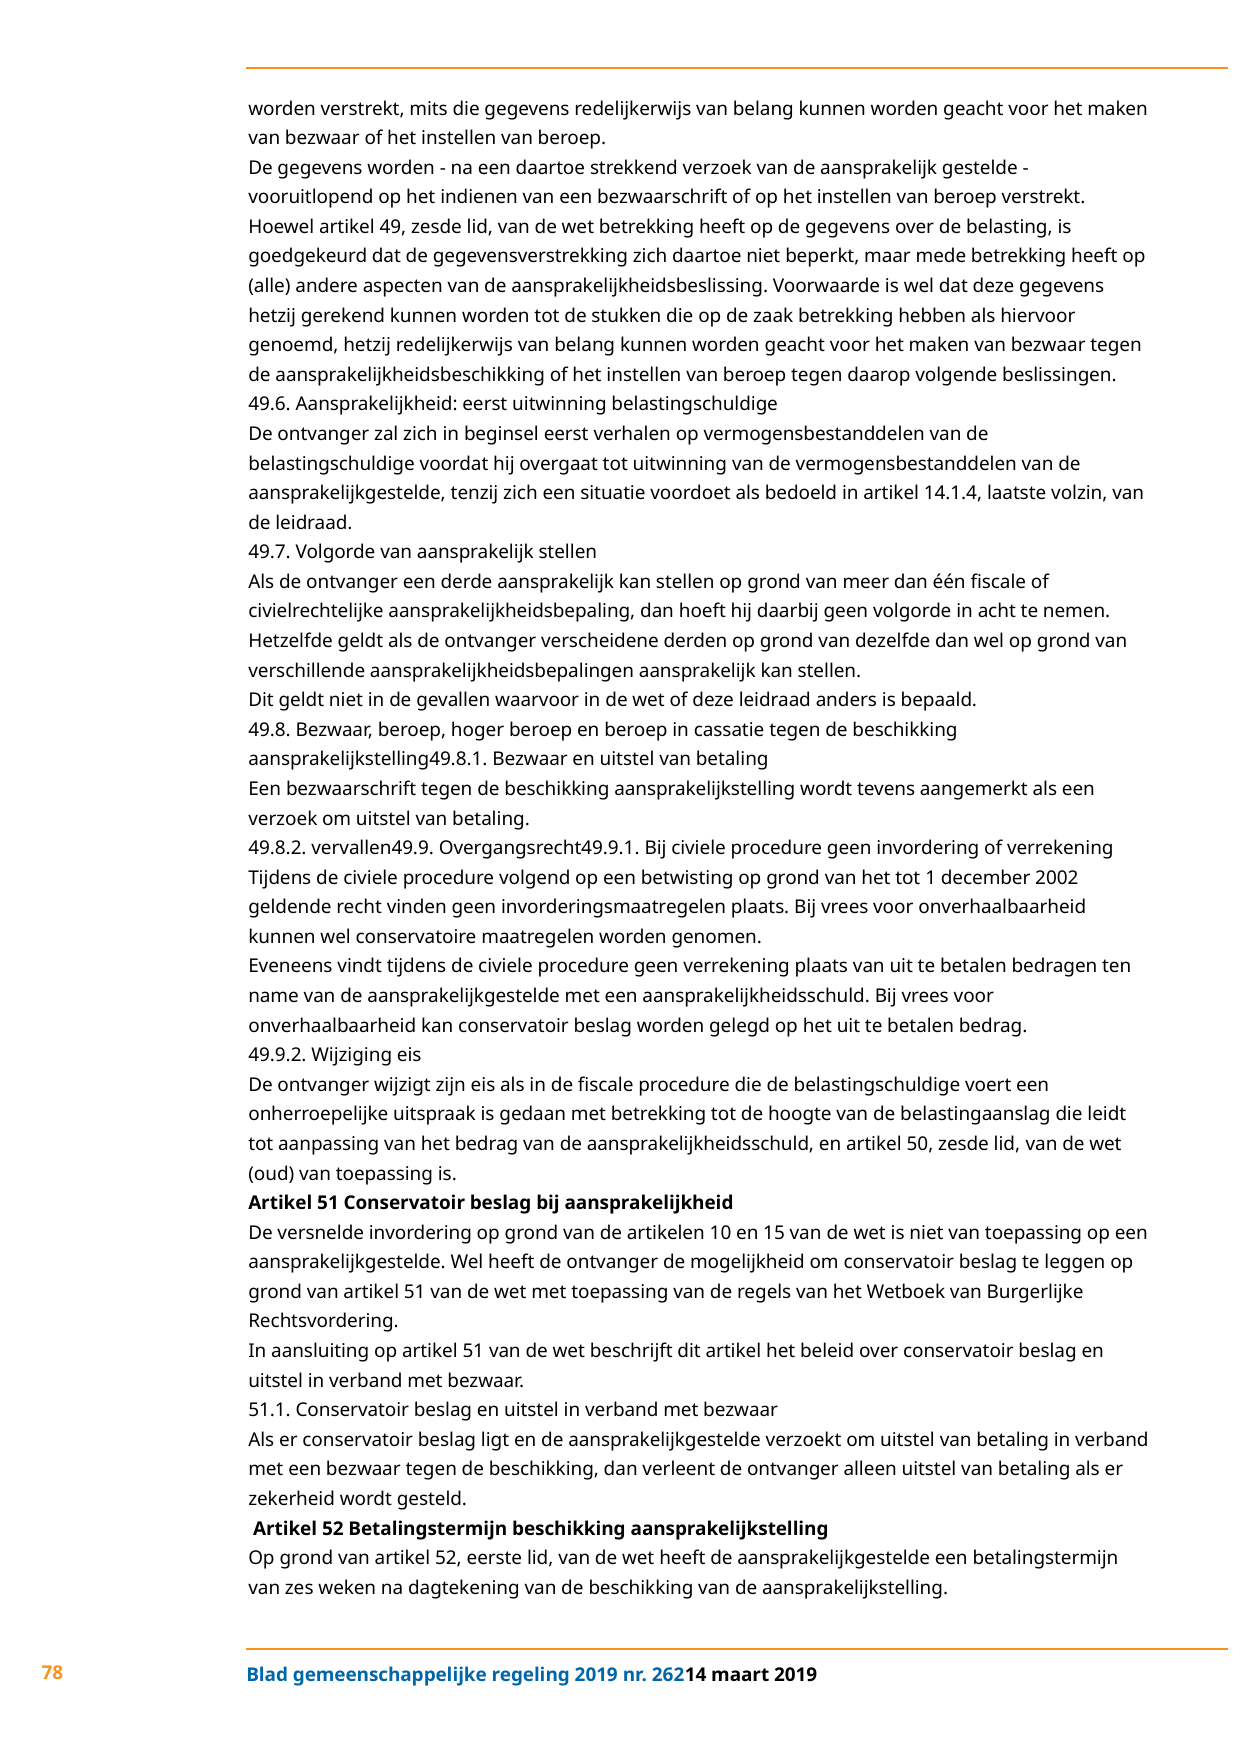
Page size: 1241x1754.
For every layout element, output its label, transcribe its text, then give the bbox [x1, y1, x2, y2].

text Artikel 52 Betalingstermijn beschikking aansprakelijkstelling [248, 1515, 1152, 1541]
text 49.6. Aansprakelijkheid: eerst uitwinning belastingschuldige [248, 391, 1152, 416]
text Als er conservatoir beslag ligt en de aansprakelijkgestelde verzoekt om uitstel van betaling in verband met een bezwaar tegen de beschikking, dan verleent de ontvanger alleen uitstel van betaling als er zekerheid wordt gesteld. [248, 1426, 1152, 1511]
text 49.9.2. Wijziging eis [248, 1041, 1152, 1067]
text Een bezwaarschrift tegen de beschikking aansprakelijkstelling wordt tevens aangemerkt als een verzoek om uitstel van betaling. [248, 775, 1152, 831]
text Tijdens de civiele procedure volgend op een betwisting op grond van het tot 1 december 2002 geldende recht vinden geen invorderingsmaatregelen plaats. Bij vrees voor onverhaalbaarheid kunnen wel conservatoire maatregelen worden genomen. [248, 864, 1152, 949]
text Op grond van artikel 52, eerste lid, van de wet heeft de aansprakelijkgestelde een betalingstermijn van zes weken na dagtekening van de beschikking van de aansprakelijkstelling. [248, 1544, 1152, 1600]
text Artikel 51 Conservatoir beslag bij aansprakelijkheid [248, 1189, 1152, 1215]
text Als de ontvanger een derde aansprakelijk kan stellen op grond van meer dan één fiscale of civielrechtelijke aansprakelijkheidsbepaling, dan hoeft hij daarbij geen volgorde in acht te nemen. Hetzelfde geldt als de ontvanger verscheidene derden op grond van dezelfde dan wel op grond van verschillende aansprakelijkheidsbepalingen aansprakelijk kan stellen. [248, 568, 1152, 683]
text Hoewel artikel 49, zesde lid, van de wet betrekking heeft op de gegevens over de belasting, is goedgekeurd dat de gegevensverstrekking zich daartoe niet beperkt, maar mede betrekking heeft op (alle) andere aspecten van de aansprakelijkheidsbeslissing. Voorwaarde is wel dat deze gegevens hetzij gerekend kunnen worden tot de stukken die op de zaak betrekking hebben als hiervoor genoemd, hetzij redelijkerwijs van belang kunnen worden geacht voor het maken van bezwaar tegen de aansprakelijkheidsbeschikking of het instellen van beroep tegen daarop volgende beslissingen. [248, 213, 1152, 387]
text Dit geldt niet in de gevallen waarvoor in de wet of deze leidraad anders is bepaald. [248, 686, 1152, 712]
text 49.8. Bezwaar, beroep, hoger beroep en beroep in cassatie tegen de beschikking aansprakelijkstelling49.8.1. Bezwaar en uitstel van betaling [248, 716, 1152, 771]
text De ontvanger wijzigt zijn eis als in de fiscale procedure die de belastingschuldige voert een onherroepelijke uitspraak is gedaan met betrekking tot de hoogte van de belastingaanslag die leidt tot aanpassing van het bedrag van de aansprakelijkheidsschuld, en artikel 50, zesde lid, van de wet (oud) van toepassing is. [248, 1071, 1152, 1186]
text worden verstrekt, mits die gegevens redelijkerwijs van belang kunnen worden geacht voor het maken van bezwaar of het instellen van beroep. [248, 95, 1152, 150]
text De versnelde invordering op grond van de artikelen 10 en 15 van de wet is niet van toepassing op een aansprakelijkgestelde. Wel heeft de ontvanger de mogelijkheid om conservatoir beslag te leggen op grond van artikel 51 van de wet met toepassing van de regels van het Wetboek van Burgerlijke Rechtsvordering. [248, 1219, 1152, 1333]
picture [41, 47, 231, 172]
text De ontvanger zal zich in beginsel eerst verhalen op vermogensbestanddelen van de belastingschuldige voordat hij overgaat tot uitwinning van de vermogensbestanddelen van de aansprakelijkgestelde, tenzij zich een situatie voordoet als bedoeld in artikel 14.1.4, laatste volzin, van de leidraad. [248, 420, 1152, 535]
text 49.8.2. vervallen49.9. Overgangsrecht49.9.1. Bij civiele procedure geen invordering of verrekening [248, 834, 1152, 860]
text 49.7. Volgorde van aansprakelijk stellen [248, 538, 1152, 564]
text De gegevens worden - na een daartoe strekkend verzoek van de aansprakelijk gestelde - vooruitlopend op het indienen van een bezwaarschrift of op het instellen van beroep verstrekt. [248, 154, 1152, 209]
text Eveneens vindt tijdens de civiele procedure geen verrekening plaats van uit te betalen bedragen ten name van de aansprakelijkgestelde met een aansprakelijkheidsschuld. Bij vrees voor onverhaalbaarheid kan conservatoir beslag worden gelegd op het uit te betalen bedrag. [248, 953, 1152, 1038]
text In aansluiting op artikel 51 van de wet beschrijft dit artikel het beleid over conservatoir beslag en uitstel in verband met bezwaar. [248, 1337, 1152, 1393]
text 51.1. Conservatoir beslag en uitstel in verband met bezwaar [248, 1396, 1152, 1422]
